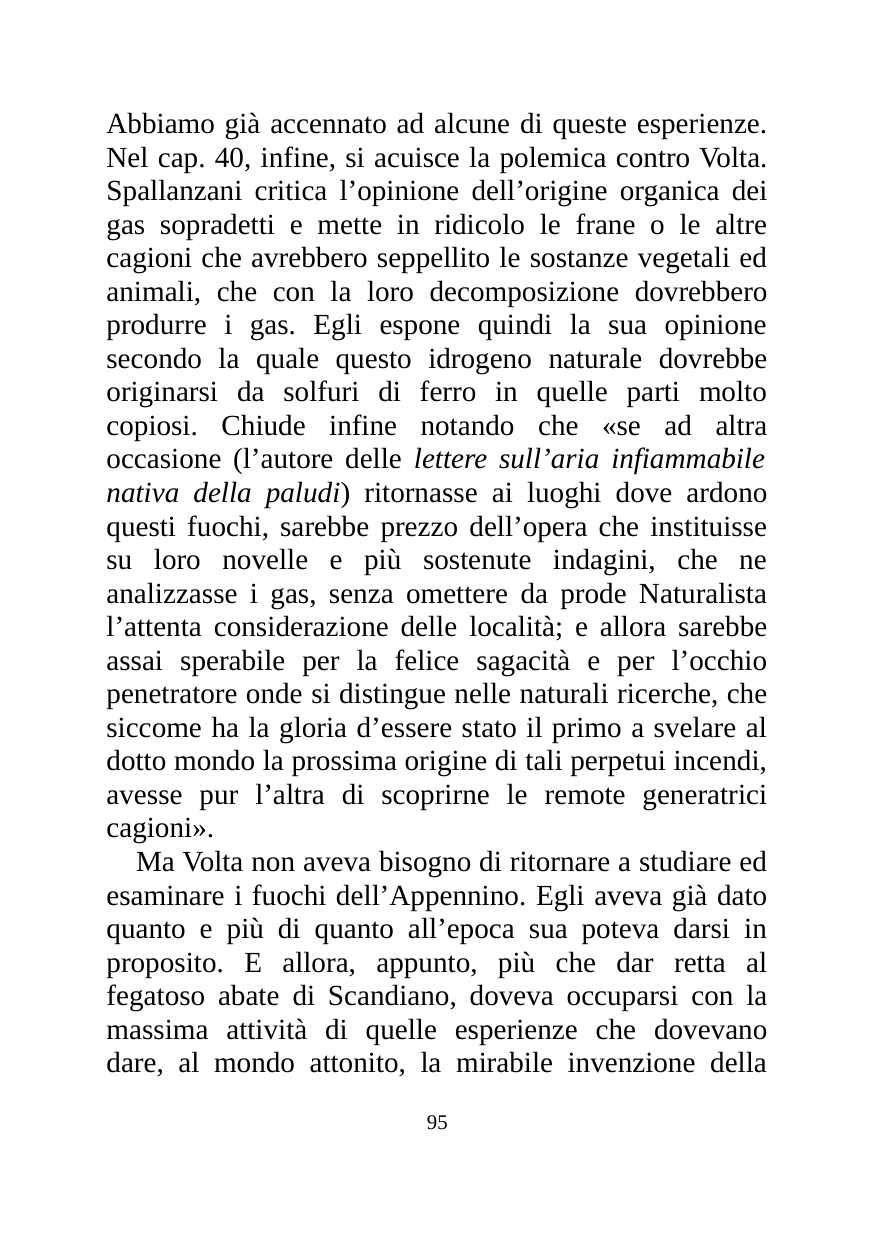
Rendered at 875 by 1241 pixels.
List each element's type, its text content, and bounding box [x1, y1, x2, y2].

text Ma Volta non aveva bisogno di ritornare a studiare ed esaminare i fuochi dell’Appennino. Egli aveva già dato quanto e più di quanto all’epoca sua poteva darsi in proposito. E allora, appunto, più che dar retta al fegatoso abate di Scandiano, doveva occuparsi con la massima attività di quelle esperienze che dovevano dare, al mondo attonito, la mirabile invenzione della [106, 844, 768, 1079]
text Abbiamo già accennato ad alcune di queste esperienze. Nel cap. 40, infine, si acuisce la polemica contro Volta. Spallanzani critica l’opinione dell’origine organica dei gas sopradetti e mette in ridicolo le frane o le altre cagioni che avrebbero seppellito le sostanze vegetali ed animali, che con la loro decomposizione dovrebbero produrre i gas. Egli espone quindi la sua opinione secondo la quale questo idrogeno naturale dovrebbe originarsi da solfuri di ferro in quelle parti molto copiosi. Chiude infine notando che «se ad altra occasione (l’autore delle lettere sull’aria infiammabile nativa della paludi) ritornasse ai luoghi dove ardono questi fuochi, sarebbe prezzo dell’opera che instituisse su loro novelle e più sostenute indagini, che ne analizzasse i gas, senza omettere da prode Naturalista l’attenta considerazione delle località; e allora sarebbe assai sperabile per la felice sagacità e per l’occhio penetratore onde si distingue nelle naturali ricerche, che siccome ha la gloria d’essere stato il primo a svelare al dotto mondo la prossima origine di tali perpetui incendi, avesse pur l’altra di scoprirne le remote generatrici cagioni». [106, 106, 768, 844]
